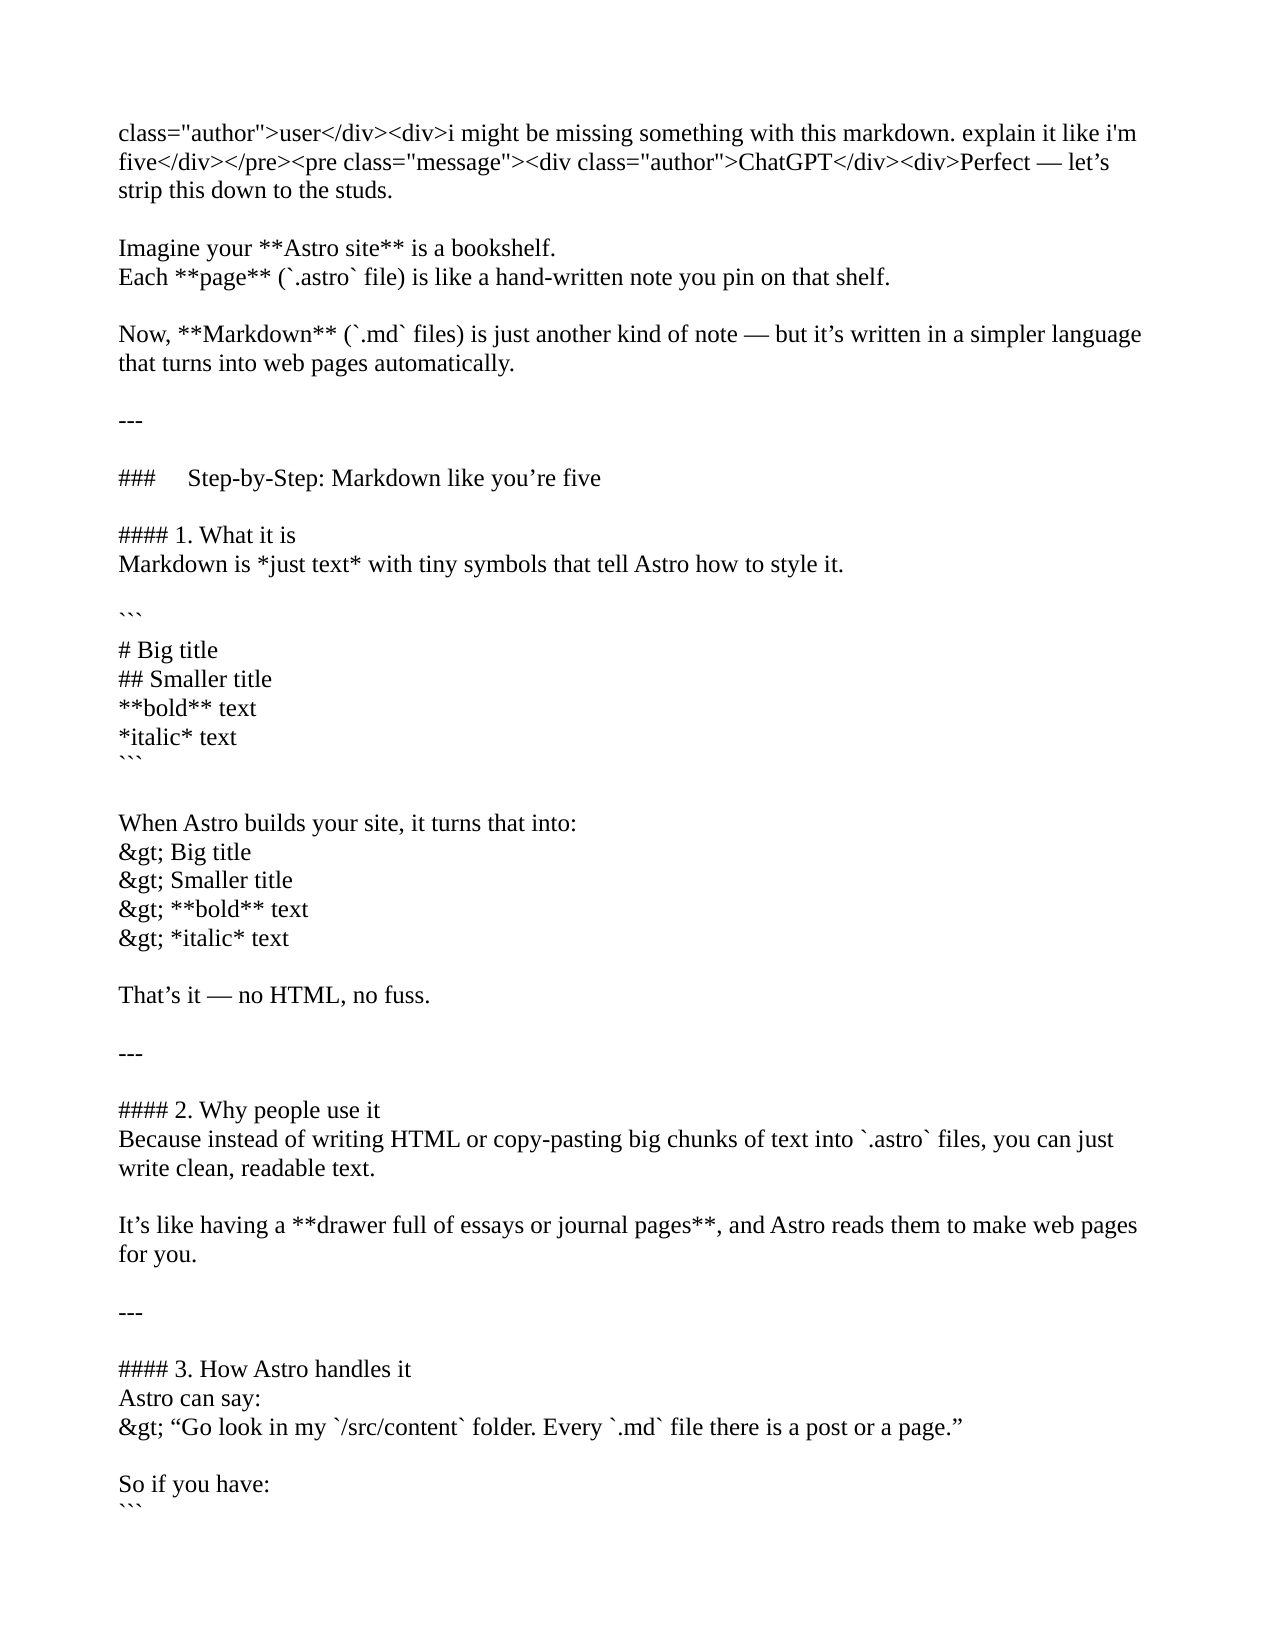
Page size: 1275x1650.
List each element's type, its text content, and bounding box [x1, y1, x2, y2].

text &gt; Smaller title [118, 866, 1157, 894]
text *italic* text [118, 722, 1157, 751]
text #### 3. How Astro handles it [118, 1354, 1157, 1383]
text Each **page** (`.astro` file) is like a hand-written note you pin on that shelf. [118, 262, 1157, 291]
text So if you have: [118, 1469, 1157, 1498]
text Imagine your **Astro site** is a bookshelf. [118, 233, 1157, 262]
text ### 🌟 Step-by-Step: Markdown like you’re five [118, 463, 1157, 492]
text That’s it — no HTML, no fuss. [118, 981, 1157, 1009]
text **bold** text [118, 693, 1157, 722]
text It’s like having a **drawer full of essays or journal pages**, and Astro reads them to make web pages for you. [118, 1211, 1157, 1268]
text &gt; “Go look in my `/src/content` folder. Every `.md` file there is a post or a page.” [118, 1412, 1157, 1441]
text ``` [118, 607, 1157, 636]
text --- [118, 1297, 1157, 1326]
text When Astro builds your site, it turns that into: [118, 808, 1157, 837]
text #### 1. What it is [118, 521, 1157, 549]
text Because instead of writing HTML or copy-pasting big chunks of text into `.astro` files, you can just write clean, readable text. [118, 1124, 1157, 1182]
text &gt; **bold** text [118, 894, 1157, 923]
text --- [118, 1038, 1157, 1067]
text Astro can say: [118, 1383, 1157, 1412]
text --- [118, 406, 1157, 434]
text # Big title [118, 636, 1157, 664]
text &gt; Big title [118, 837, 1157, 866]
text Markdown is *just text* with tiny symbols that tell Astro how to style it. [118, 549, 1157, 578]
text Now, **Markdown** (`.md` files) is just another kind of note — but it’s written in a simpler language that turns into web pages automatically. [118, 319, 1157, 377]
text class="author">user</div><div>i might be missing something with this markdown. explain it like i'm five</div></pre><pre class="message"><div class="author">ChatGPT</div><div>Perfect — let’s strip this down to the studs. 🧱 [118, 118, 1157, 204]
text &gt; *italic* text [118, 923, 1157, 952]
text ``` [118, 1498, 1157, 1527]
text ``` [118, 751, 1157, 779]
text #### 2. Why people use it [118, 1096, 1157, 1124]
text ## Smaller title [118, 664, 1157, 693]
